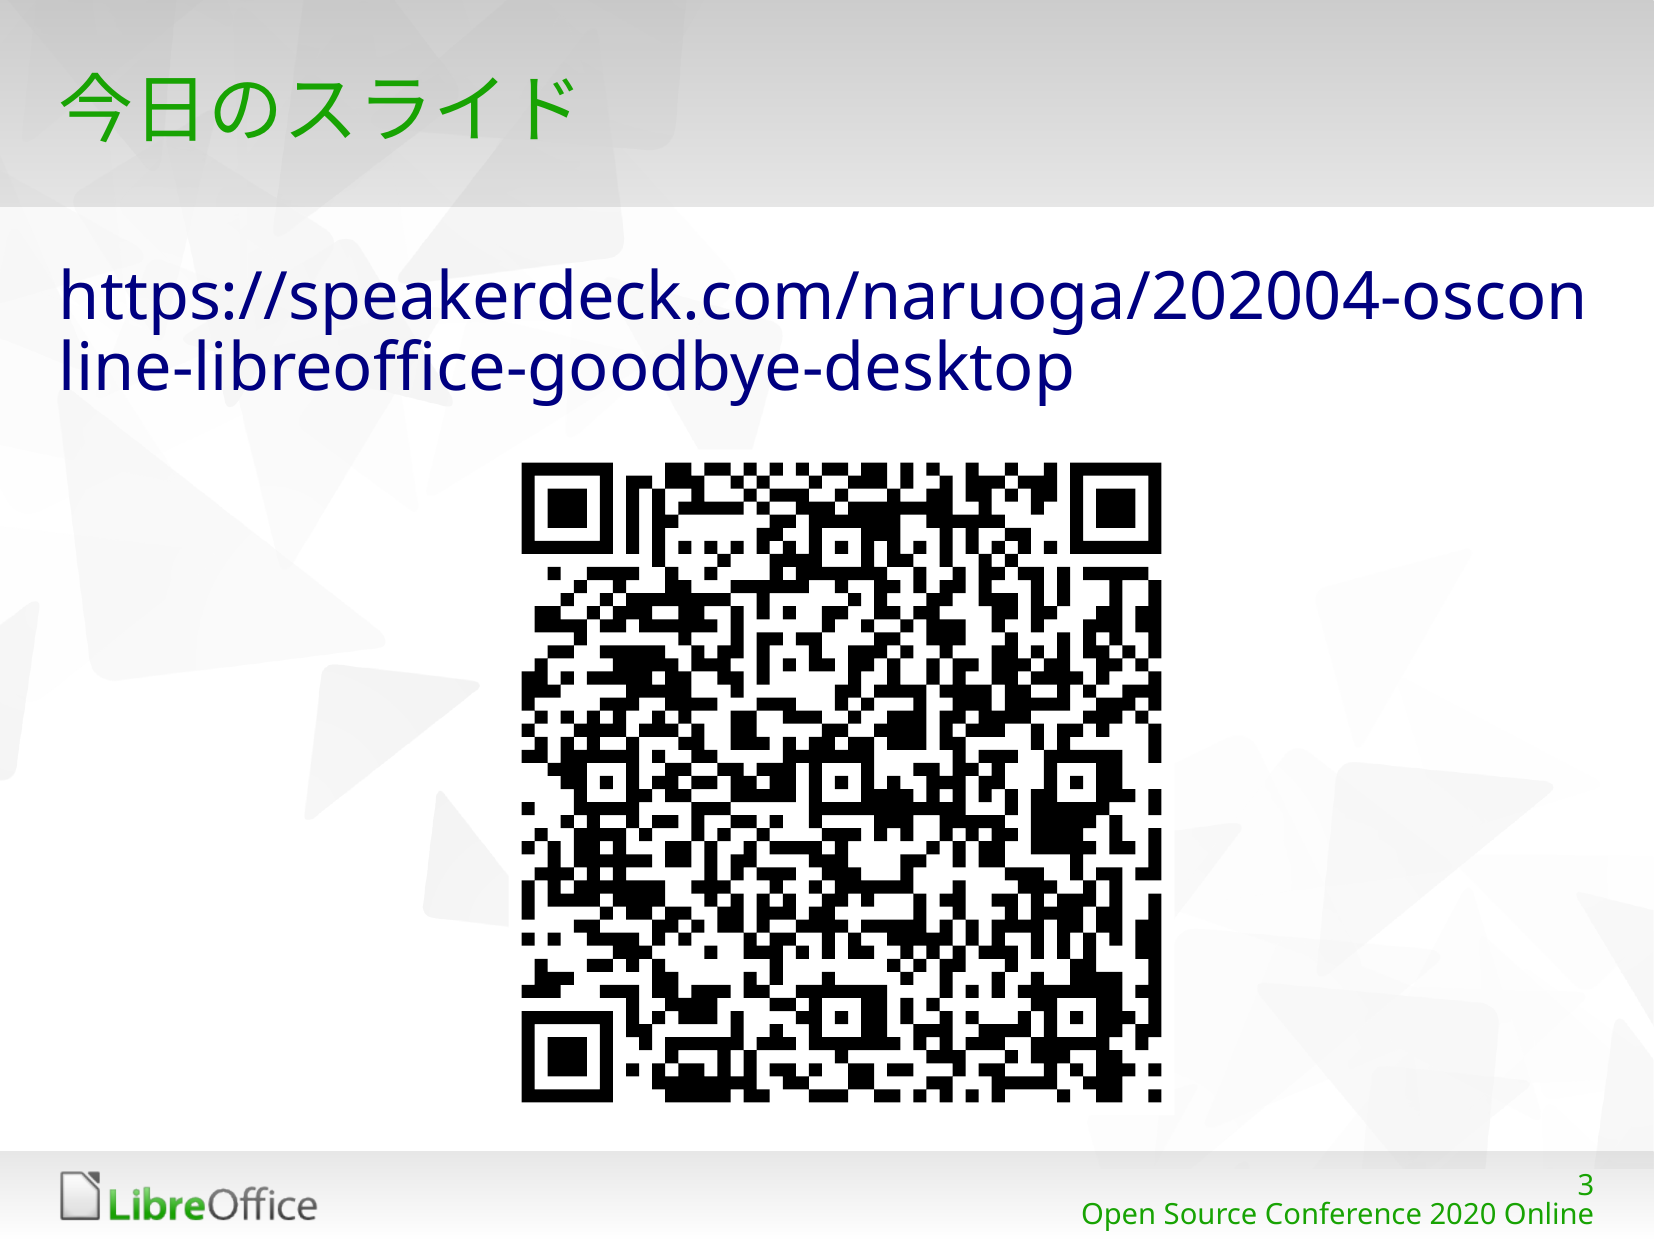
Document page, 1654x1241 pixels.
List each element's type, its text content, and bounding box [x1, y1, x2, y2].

picture [41, 1152, 337, 1240]
picture [0, 0, 783, 931]
picture [501, 442, 1654, 1169]
title 今日のスライド [59, 29, 1595, 178]
list https://speakerdeck.com/naruoga/202004-osconline-libreoffice-goodbye-desktop [59, 248, 1595, 968]
